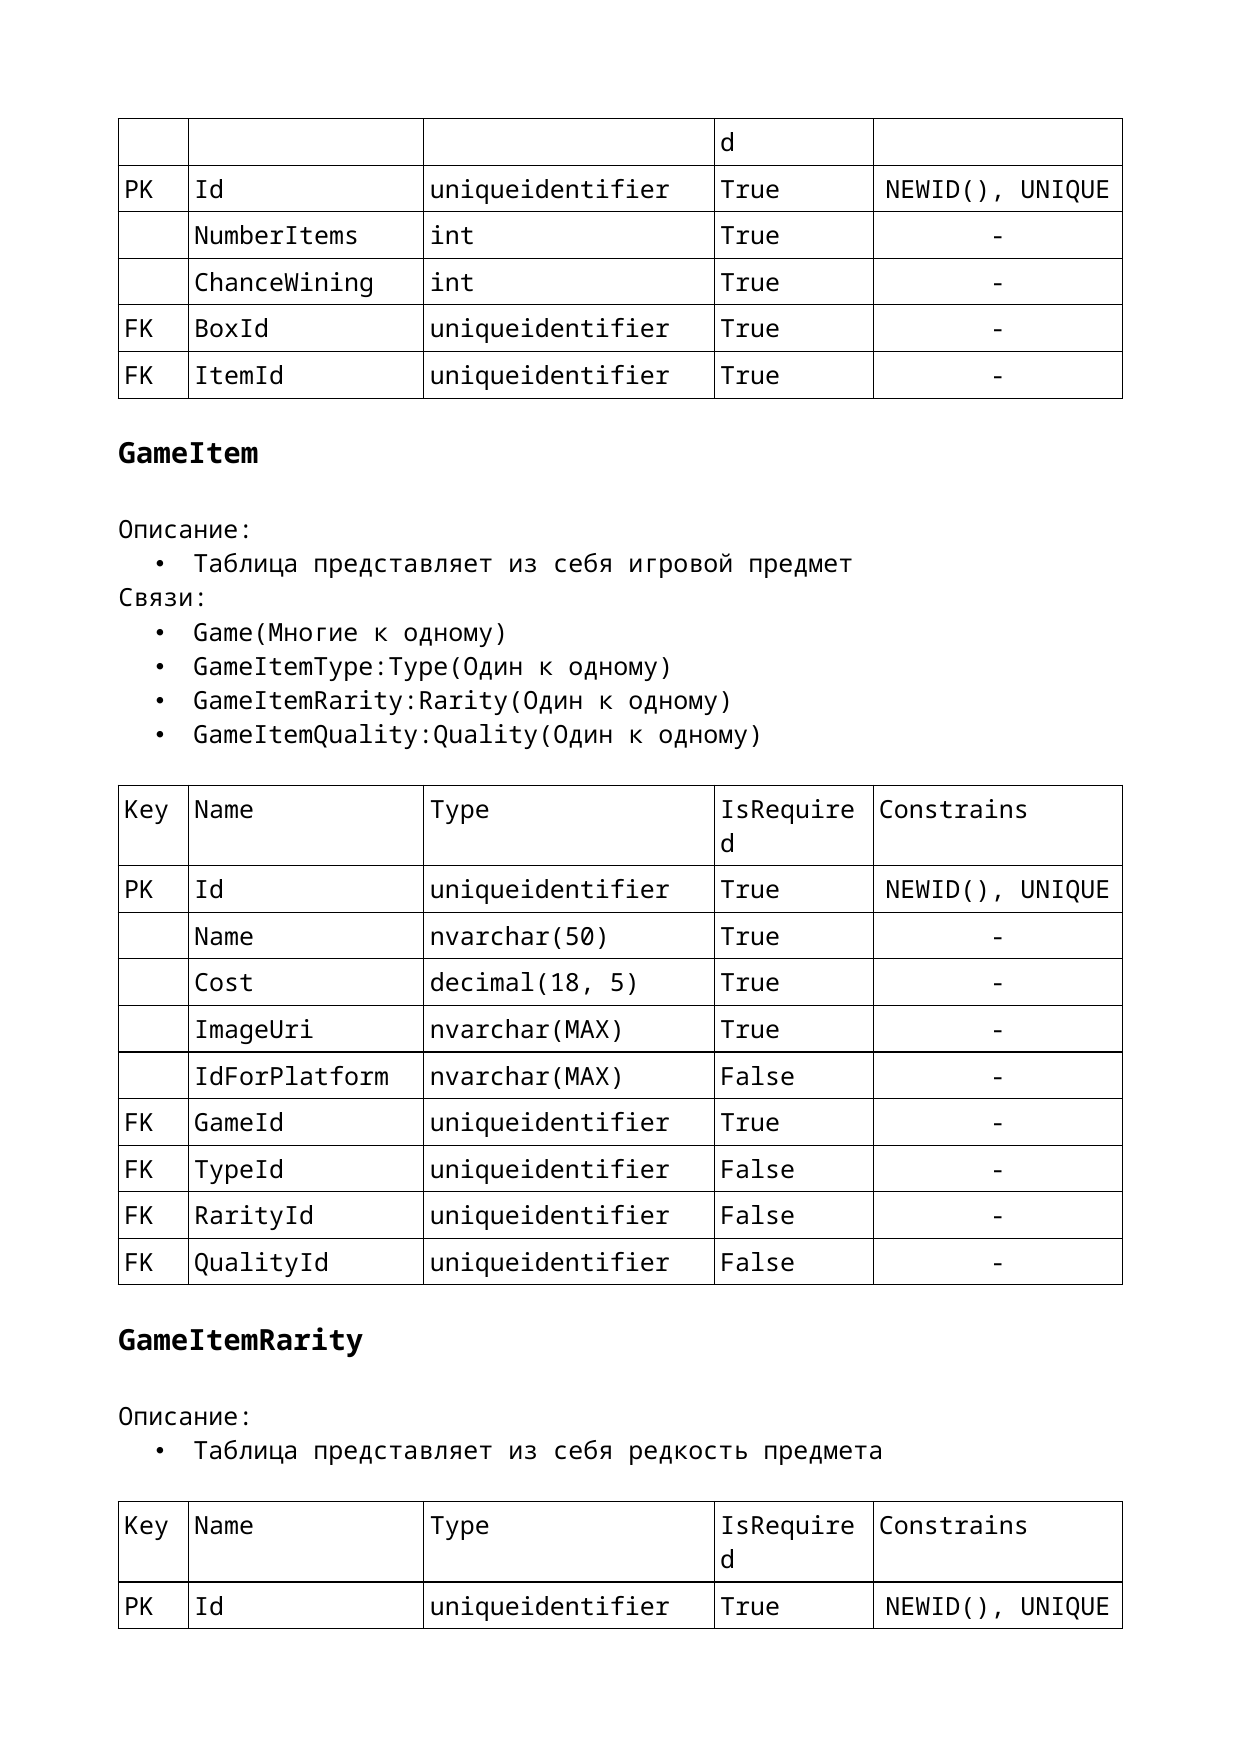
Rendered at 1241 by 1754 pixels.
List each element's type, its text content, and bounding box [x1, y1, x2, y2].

table_cell uniqueidentifier [424, 305, 714, 351]
table_header IsRequired [715, 786, 873, 865]
table_header Type [424, 1502, 714, 1581]
table_cell - [874, 913, 1122, 958]
list Таблица представляет из себя редкость предмета [156, 1433, 1122, 1467]
table_cell True [715, 1006, 873, 1051]
table_header Constrains [874, 786, 1122, 865]
list GameItemType:Type(Один к одному) [156, 648, 1122, 682]
list GameItemQuality:Quality(Один к одному) [156, 716, 1122, 750]
table_header Key [119, 1502, 188, 1581]
table_cell - [874, 959, 1122, 1005]
text Описание: [118, 512, 1122, 546]
table_cell True [715, 352, 873, 397]
table_cell Cost [189, 959, 423, 1005]
table_cell uniqueidentifier [424, 866, 714, 912]
table_cell Name [189, 913, 423, 958]
table_cell True [715, 913, 873, 958]
table_cell RarityId [189, 1192, 423, 1238]
table_header [189, 119, 423, 165]
table_cell False [715, 1239, 873, 1284]
table_cell uniqueidentifier [424, 166, 714, 211]
table_cell NEWID(), UNIQUE [874, 866, 1122, 912]
table_cell ItemId [189, 352, 423, 397]
table_cell - [874, 352, 1122, 397]
table_cell - [874, 259, 1122, 304]
table_cell [119, 1053, 188, 1098]
table_cell PK [119, 1583, 188, 1628]
table_header Key [119, 786, 188, 865]
table_cell Id [189, 166, 423, 211]
table_cell FK [119, 352, 188, 397]
table_cell False [715, 1192, 873, 1238]
table_cell int [424, 259, 714, 304]
table_cell [119, 212, 188, 258]
table_cell True [715, 1099, 873, 1144]
table_cell - [874, 1053, 1122, 1098]
table_cell FK [119, 1239, 188, 1284]
text GameItemRarity [118, 1319, 1122, 1359]
table_cell PK [119, 866, 188, 912]
table_header [874, 119, 1122, 165]
table_cell Id [189, 866, 423, 912]
table_cell True [715, 259, 873, 304]
table_cell nvarchar(50) [424, 913, 714, 958]
list Game(Многие к одному) [156, 614, 1122, 648]
table_cell uniqueidentifier [424, 1146, 714, 1191]
table_cell - [874, 1192, 1122, 1238]
table_cell True [715, 212, 873, 258]
table_cell GameId [189, 1099, 423, 1144]
table_cell NEWID(), UNIQUE [874, 1583, 1122, 1628]
table_header Name [189, 1502, 423, 1581]
text GameItem [118, 433, 1122, 472]
table_cell decimal(18, 5) [424, 959, 714, 1005]
table_cell TypeId [189, 1146, 423, 1191]
table_cell False [715, 1053, 873, 1098]
table_cell uniqueidentifier [424, 352, 714, 397]
table_cell FK [119, 305, 188, 351]
table_cell FK [119, 1192, 188, 1238]
table_cell uniqueidentifier [424, 1099, 714, 1144]
table_cell ChanceWining [189, 259, 423, 304]
table_cell [119, 1006, 188, 1051]
table_header [424, 119, 714, 165]
table_cell [119, 259, 188, 304]
table_cell NEWID(), UNIQUE [874, 166, 1122, 211]
table_cell - [874, 1006, 1122, 1051]
table_cell True [715, 959, 873, 1005]
table_cell int [424, 212, 714, 258]
table_cell - [874, 1099, 1122, 1144]
table_cell uniqueidentifier [424, 1239, 714, 1284]
table_cell nvarchar(MAX) [424, 1053, 714, 1098]
table_cell True [715, 866, 873, 912]
text Описание: [118, 1399, 1122, 1433]
list GameItemRarity:Rarity(Один к одному) [156, 682, 1122, 716]
table_header IsRequired [715, 1502, 873, 1581]
table_cell False [715, 1146, 873, 1191]
table_header Type [424, 786, 714, 865]
table_cell True [715, 166, 873, 211]
table_cell PK [119, 166, 188, 211]
table_cell uniqueidentifier [424, 1192, 714, 1238]
table_cell IdForPlatform [189, 1053, 423, 1098]
table_cell - [874, 1146, 1122, 1191]
table_cell nvarchar(MAX) [424, 1006, 714, 1051]
table_cell - [874, 1239, 1122, 1284]
table_cell QualityId [189, 1239, 423, 1284]
table_cell FK [119, 1146, 188, 1191]
text Связи: [118, 580, 1122, 614]
table_cell True [715, 1583, 873, 1628]
table_header d [715, 119, 873, 165]
table_cell BoxId [189, 305, 423, 351]
table_cell Id [189, 1583, 423, 1628]
table_cell FK [119, 1099, 188, 1144]
table_cell ImageUri [189, 1006, 423, 1051]
table_cell uniqueidentifier [424, 1583, 714, 1628]
table_header [119, 119, 188, 165]
table_cell - [874, 212, 1122, 258]
table_header Name [189, 786, 423, 865]
list Таблица представляет из себя игровой предмет [156, 546, 1122, 580]
table_cell - [874, 305, 1122, 351]
table_cell [119, 913, 188, 958]
table_cell NumberItems [189, 212, 423, 258]
table_cell True [715, 305, 873, 351]
table_cell [119, 959, 188, 1005]
table_header Constrains [874, 1502, 1122, 1581]
